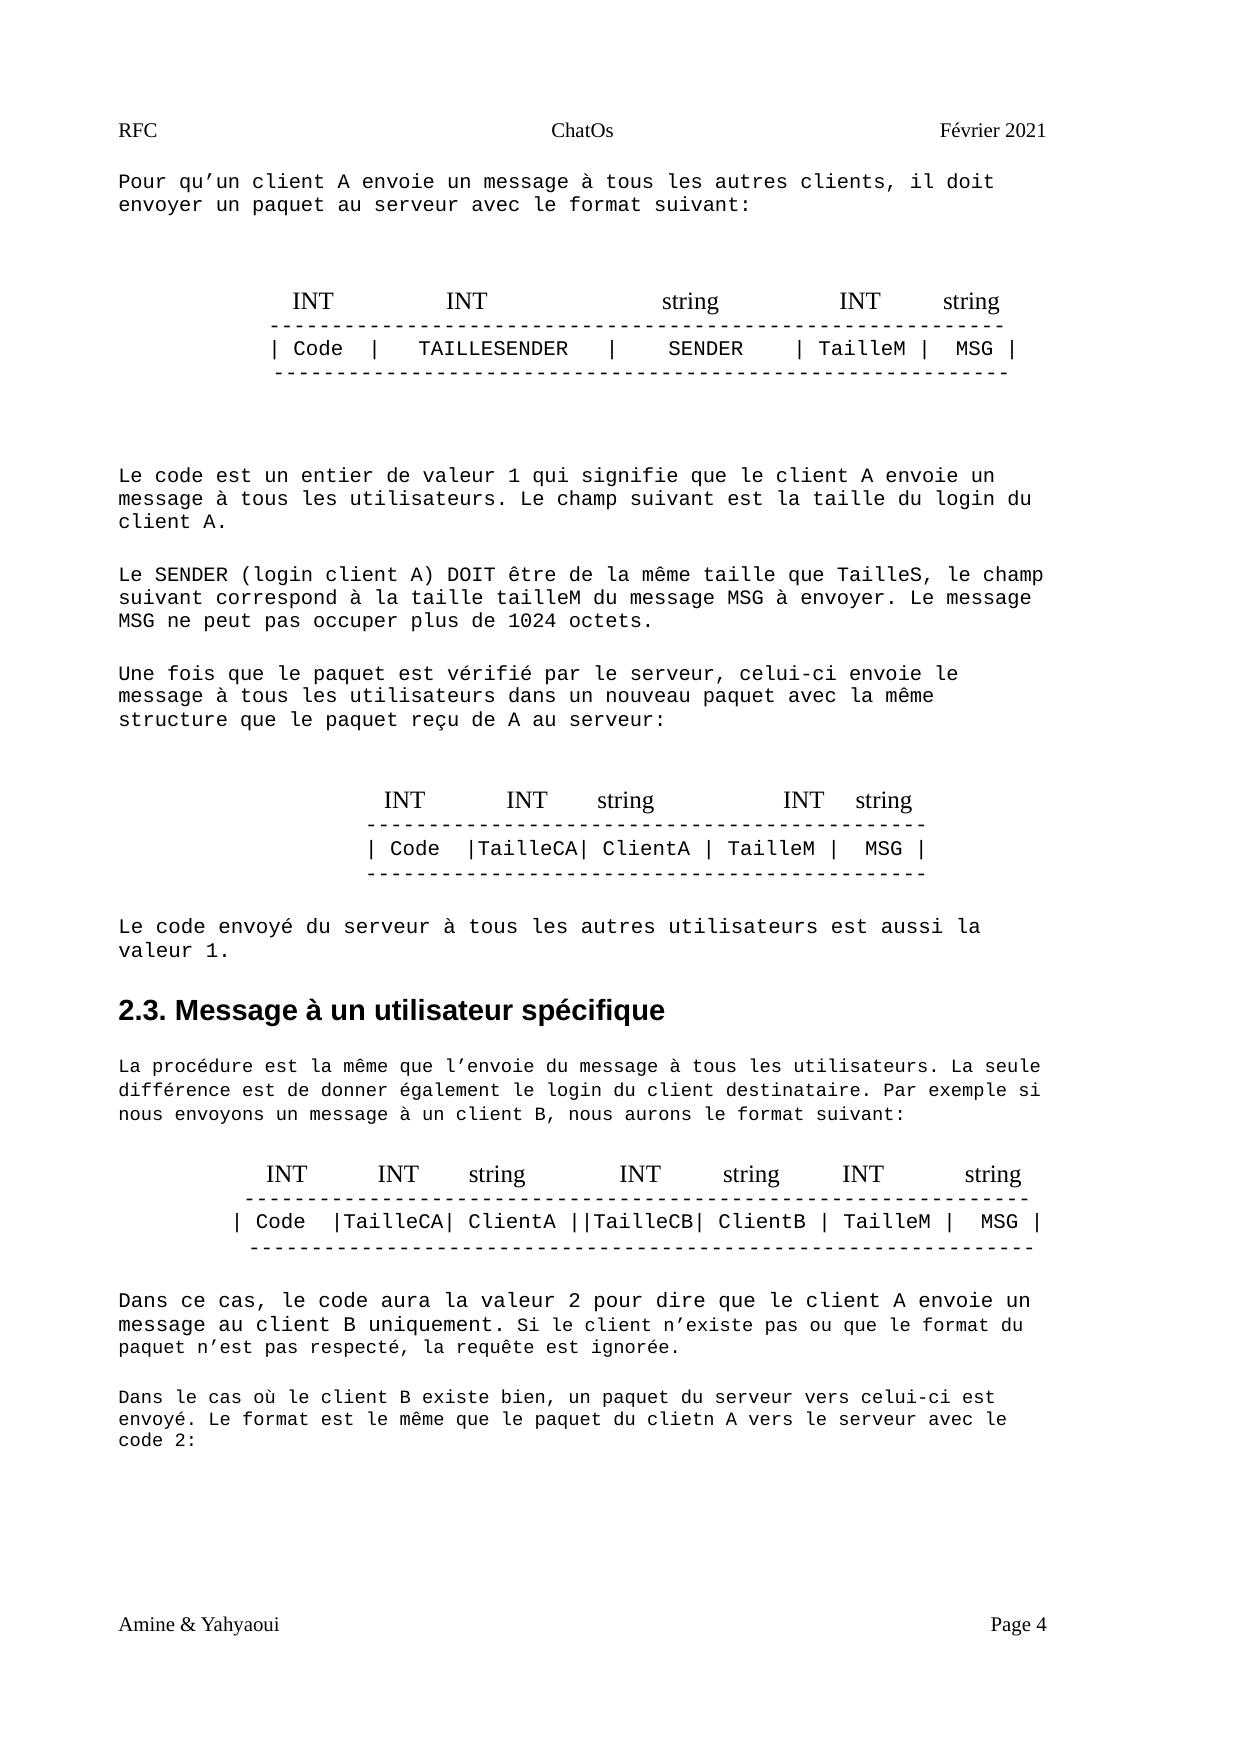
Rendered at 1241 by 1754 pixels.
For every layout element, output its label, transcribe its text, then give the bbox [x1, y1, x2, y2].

text Le code est un entier de valeur 1 qui signifie que le client A envoie un message à tous les utilisateurs. Le champ suivant est la taille du login du client A. [118, 466, 1047, 535]
text --------------------------------------------- [118, 814, 1047, 838]
text | Code | TAILLESENDER | SENDER | TailleM | MSG | [118, 338, 1047, 362]
text Pour qu’un client A envoie un message à tous les autres clients, il doit envoyer un paquet au serveur avec le format suivant: [118, 172, 1047, 218]
text --------------------------------------------------------------- [118, 1235, 1047, 1261]
text INT INT string INT string [118, 785, 1047, 814]
text | Code |TailleCA| ClientA | TailleM | MSG | [118, 838, 1047, 861]
text --------------------------------------------------------------- [118, 1188, 1047, 1211]
text Le code envoyé du serveur à tous les autres utilisateurs est aussi la valeur 1. [118, 917, 1047, 964]
text INT INT string INT string [118, 286, 1047, 314]
text | Code |TailleCA| ClientA ||TailleCB| ClientB | TailleM | MSG | [118, 1211, 1047, 1235]
text INT INT string INT string INT string [118, 1159, 1047, 1188]
text --------------------------------------------- [118, 861, 1047, 887]
subtitle 2.3. Message à un utilisateur spécifique [118, 993, 1047, 1027]
text La procédure est la même que l’envoie du message à tous les utilisateurs. La seule différence est de donner également le login du client destinataire. Par exemple si nous envoyons un message à un client B, nous aurons le format suivant: [118, 1056, 1047, 1126]
text Dans ce cas, le code aura la valeur 2 pour dire que le client A envoie un message au client B uniquement. Si le client n’existe pas ou que le format du paquet n’est pas respecté, la requête est ignorée. [118, 1290, 1047, 1359]
text Une fois que le paquet est vérifié par le serveur, celui-ci envoie le message à tous les utilisateurs dans un nouveau paquet avec la même structure que le paquet reçu de A au serveur: [118, 663, 1047, 756]
text ----------------------------------------------------------- [118, 362, 1047, 386]
text Dans le cas où le client B existe bien, un paquet du serveur vers celui-ci est envoyé. Le format est le même que le paquet du clietn A vers le serveur avec le code 2: [118, 1388, 1047, 1452]
text Le SENDER (login client A) DOIT être de la même taille que TailleS, le champ suivant correspond à la taille tailleM du message MSG à envoyer. Le message MSG ne peut pas occuper plus de 1024 octets. [118, 564, 1047, 633]
text ----------------------------------------------------------- [118, 314, 1047, 338]
